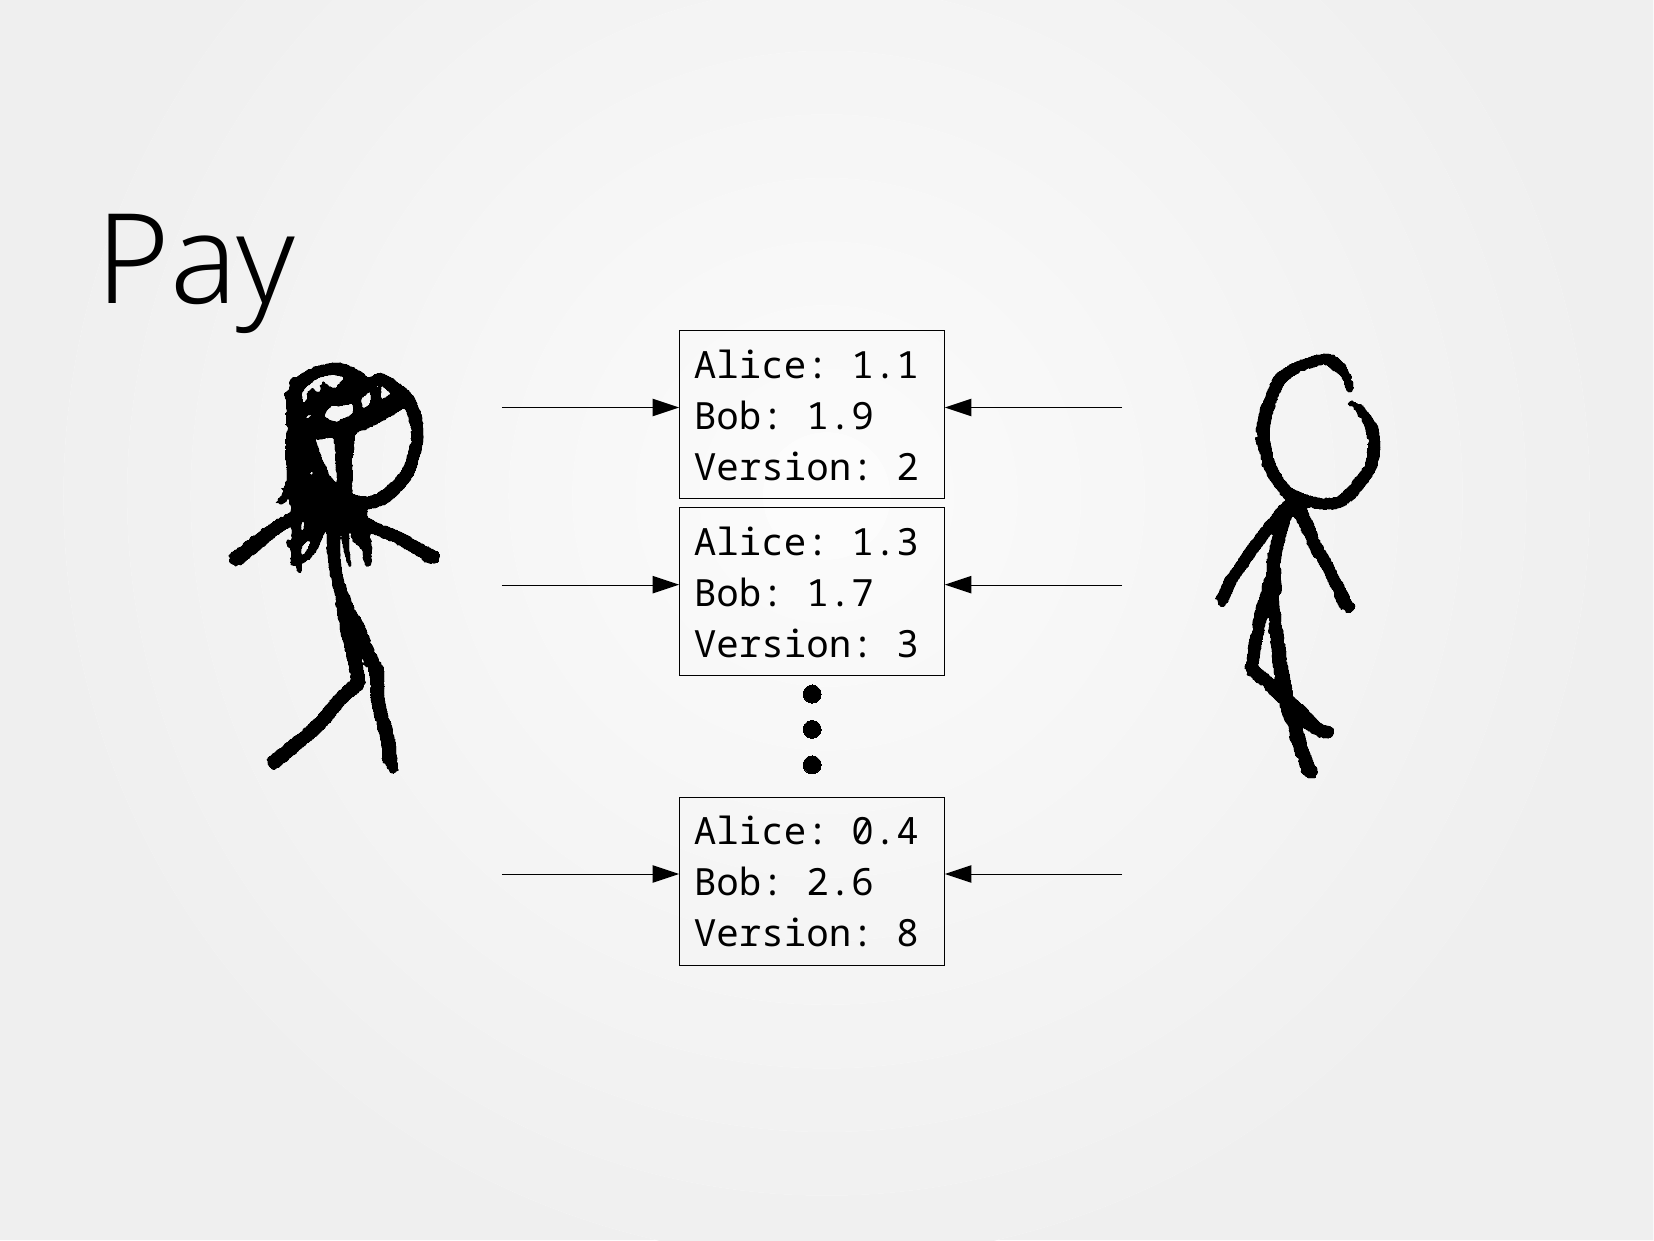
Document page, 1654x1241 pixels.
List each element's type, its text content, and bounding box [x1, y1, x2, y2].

text_box [803, 755, 822, 774]
title Pay [31, 169, 1612, 318]
text_box [803, 684, 822, 704]
text_box [803, 720, 822, 739]
picture [1210, 348, 1385, 783]
text_box Alice: 0.4 Bob: 2.6 Version: 8 [679, 797, 945, 943]
picture [226, 360, 443, 774]
text_box Alice: 1.1 Bob: 1.9 Version: 2 [679, 330, 945, 477]
text_box Alice: 1.3 Bob: 1.7 Version: 3 [679, 507, 945, 654]
